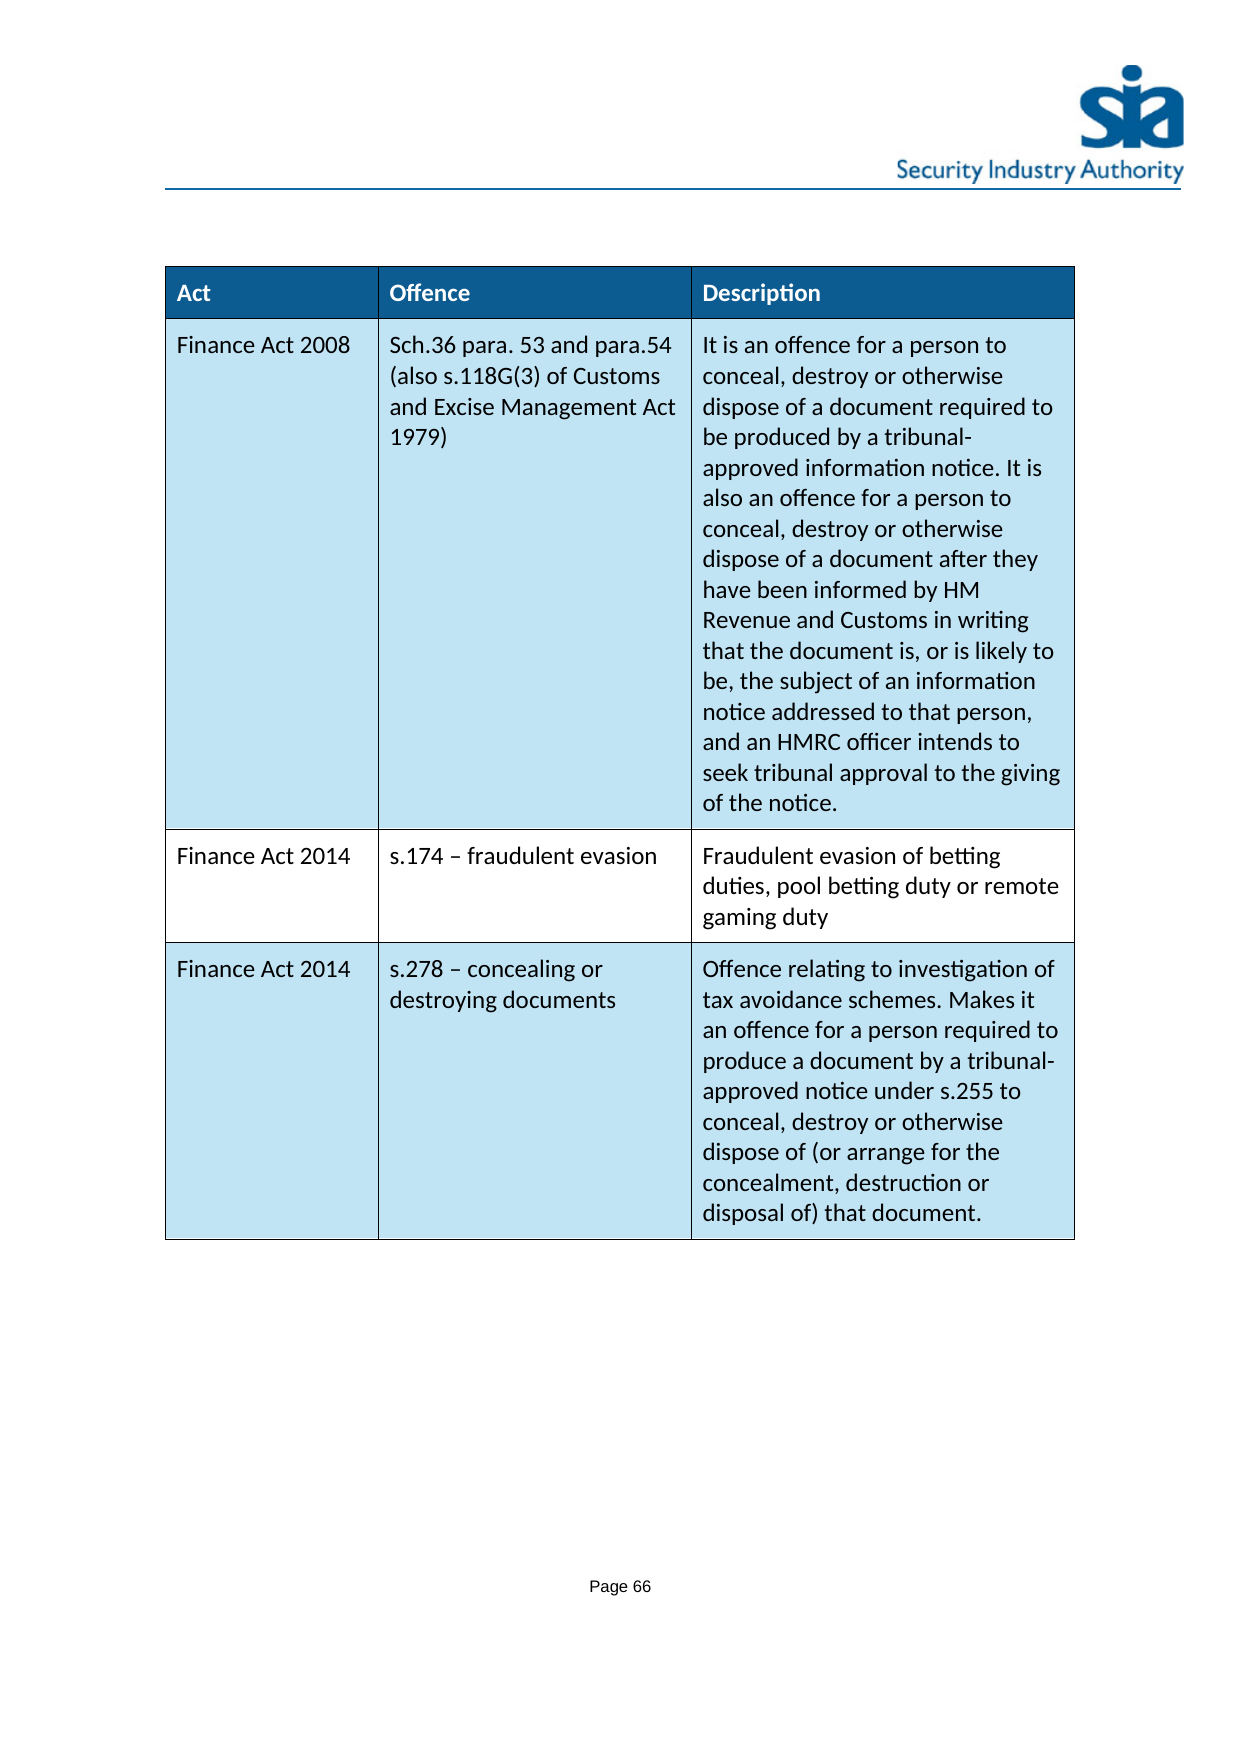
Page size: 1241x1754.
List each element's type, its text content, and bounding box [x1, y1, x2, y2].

table_header Description [692, 267, 1074, 318]
table_header Offence [379, 267, 691, 318]
table_cell Fraudulent evasion of betting duties, pool betting duty or remote gaming duty [692, 830, 1074, 942]
table_cell Sch.36 para. 53 and para.54 (also s.118G(3) of Customs and Excise Management Act 1979) [379, 319, 691, 828]
table_cell Finance Act 2008 [166, 319, 378, 828]
table_cell It is an offence for a person to conceal, destroy or otherwise dispose of a document required to be produced by a tribunal-approved information notice. It is also an offence for a person to conceal, destroy or otherwise dispose of a document after they have been informed by HM Revenue and Customs in writing that the document is, or is likely to be, the subject of an information notice addressed to that person, and an HMRC officer intends to seek tribunal approval to the giving of the notice. [692, 319, 1074, 828]
table_cell Finance Act 2014 [166, 830, 378, 942]
table_cell Offence relating to investigation of tax avoidance schemes. Makes it an offence for a person required to produce a document by a tribunal-approved notice under s.255 to conceal, destroy or otherwise dispose of (or arrange for the concealment, destruction or disposal of) that document. [692, 943, 1074, 1238]
table_cell s.174 – fraudulent evasion [379, 830, 691, 942]
table_header Act [166, 267, 378, 318]
table_cell s.278 – concealing or destroying documents [379, 943, 691, 1238]
table_cell Finance Act 2014 [166, 943, 378, 1238]
